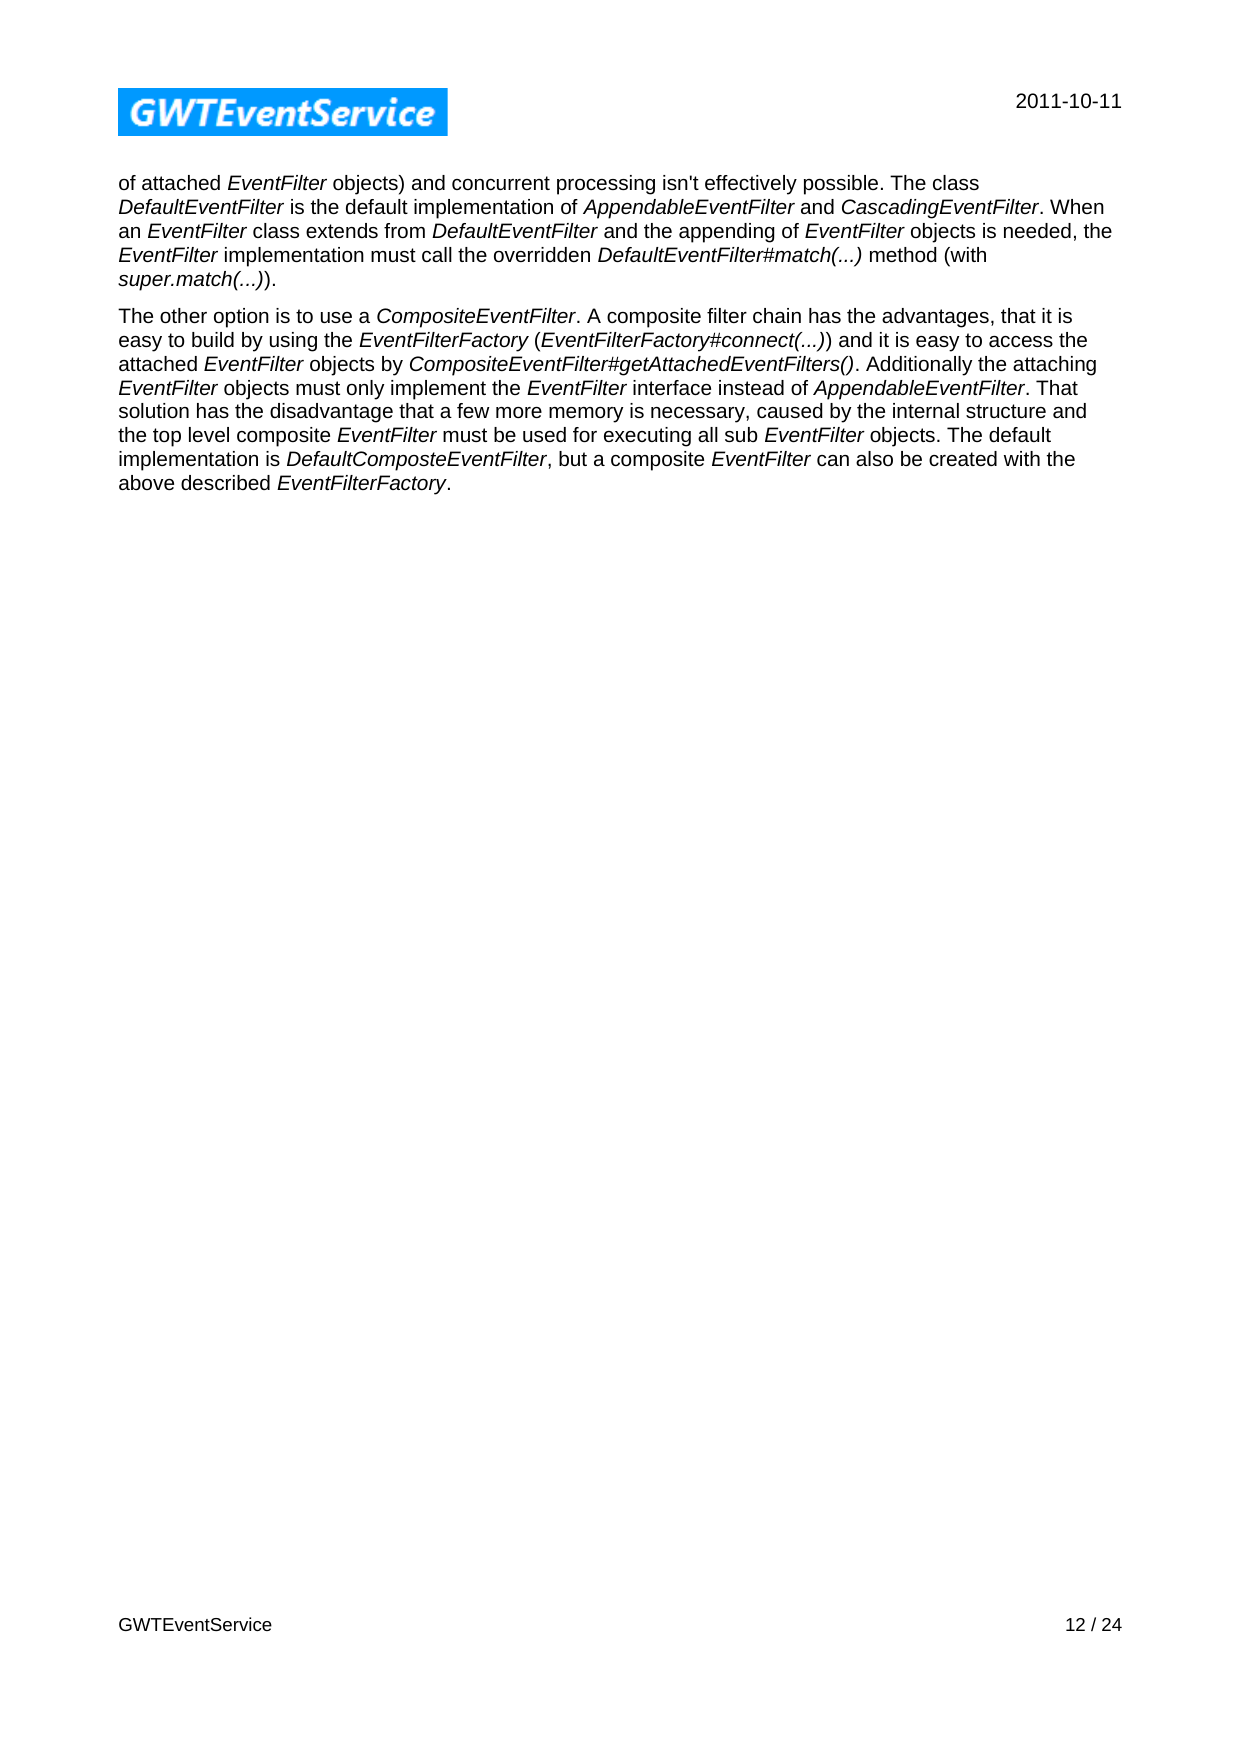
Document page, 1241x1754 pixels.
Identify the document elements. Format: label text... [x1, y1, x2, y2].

text The other option is to use a CompositeEventFilter. A composite filter chain has the advantages, that it is easy to build by using the EventFilterFactory (EventFilterFactory#connect(...)) and it is easy to access the attached EventFilter objects by CompositeEventFilter#getAttachedEventFilters(). Additionally the attaching EventFilter objects must only implement the EventFilter interface instead of AppendableEventFilter. That solution has the disadvantage that a few more memory is necessary, caused by the internal structure and the top level composite EventFilter must be used for executing all sub EventFilter objects. The default implementation is DefaultComposteEventFilter, but a composite EventFilter can also be created with the above described EventFilterFactory. [118, 303, 1122, 495]
text of attached EventFilter objects) and concurrent processing isn't effectively possible. The class DefaultEventFilter is the default implementation of AppendableEventFilter and CascadingEventFilter. When an EventFilter class extends from DefaultEventFilter and the appending of EventFilter objects is needed, the EventFilter implementation must call the overridden DefaultEventFilter#match(...) method (with super.match(...)). [118, 171, 1122, 291]
picture [118, 88, 448, 136]
